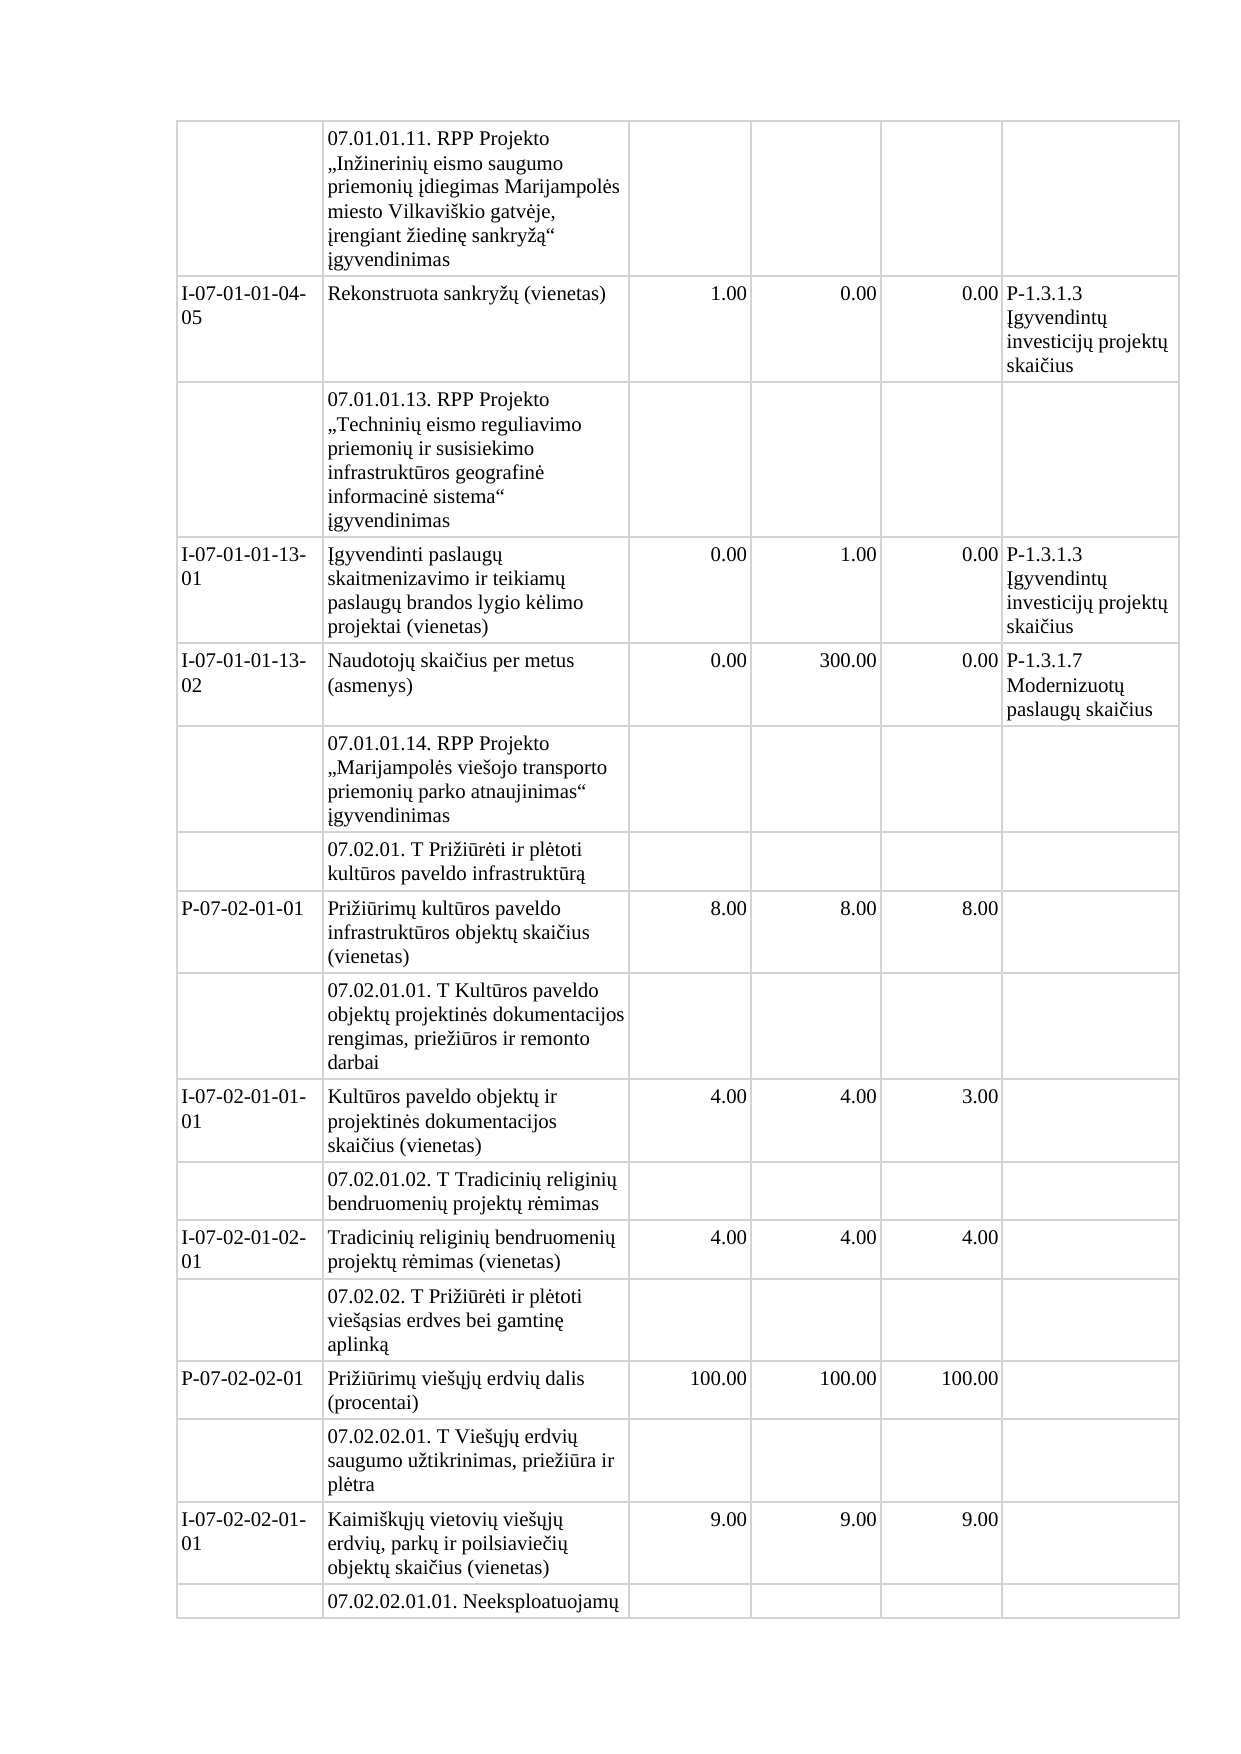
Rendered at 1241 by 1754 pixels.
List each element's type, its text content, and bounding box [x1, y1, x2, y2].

table_cell [630, 1420, 750, 1501]
table_cell [752, 122, 880, 275]
table_cell [882, 1280, 1001, 1360]
table_cell 07.02.01. T Prižiūrėti ir plėtoti kultūros paveldo infrastruktūrą [324, 833, 628, 889]
table_cell 07.02.02.01. T Viešųjų erdvių saugumo užtikrinimas, priežiūra ir plėtra [324, 1420, 628, 1501]
table_cell [630, 122, 750, 275]
table_cell Prižiūrimų viešųjų erdvių dalis (procentai) [324, 1362, 628, 1418]
table_cell [752, 892, 880, 972]
table_cell [752, 1221, 880, 1278]
table_cell [882, 1503, 1001, 1583]
table_cell [882, 1163, 1001, 1219]
table_cell [1003, 1221, 1178, 1278]
table_cell [882, 1420, 1001, 1501]
table_cell [1003, 833, 1178, 889]
table_cell 0.00 [882, 538, 1001, 642]
table_cell [178, 1221, 322, 1278]
table_cell 0.00 [630, 644, 750, 725]
table_cell [178, 1585, 322, 1617]
table_cell [630, 833, 750, 889]
table_cell [752, 538, 880, 642]
table_cell [178, 1080, 322, 1161]
table_cell 9.00 [882, 1503, 1001, 1583]
table_cell [178, 727, 322, 831]
table_cell Įgyvendinti paslaugų skaitmenizavimo ir teikiamų paslaugų brandos lygio kėlimo projektai (vienetas) [324, 538, 628, 642]
table_cell [752, 1280, 880, 1360]
table_cell [178, 277, 322, 381]
table_cell [1003, 1163, 1178, 1219]
table_cell [882, 974, 1001, 1078]
table_cell [1003, 383, 1178, 536]
table_cell [752, 1163, 880, 1219]
table_cell [630, 1420, 750, 1501]
table_cell [178, 1362, 322, 1418]
table_cell [178, 1420, 322, 1501]
table_cell [1003, 538, 1178, 642]
table_cell [630, 892, 750, 972]
table_cell [882, 1420, 1001, 1501]
table_cell 1.00 [630, 277, 750, 381]
table_cell [752, 727, 880, 831]
table_cell [324, 277, 628, 381]
table_cell [178, 1503, 322, 1583]
table_cell [1003, 1221, 1178, 1277]
table_cell [1003, 122, 1178, 275]
table_cell [1003, 833, 1178, 890]
table_cell 300.00 [752, 644, 880, 725]
table_cell [178, 892, 322, 972]
table_cell [1003, 1362, 1178, 1418]
table_cell [752, 1585, 880, 1617]
table_cell [324, 644, 628, 725]
table_cell [324, 1280, 628, 1360]
table_cell 0.00 [882, 644, 1001, 725]
table_cell [630, 1163, 750, 1219]
table_cell [630, 974, 750, 1078]
table_cell [752, 383, 880, 536]
table_cell [630, 1163, 750, 1219]
table_cell I-07-01-01-13-01 [178, 538, 322, 642]
table_cell P-07-02-02-01 [178, 1362, 322, 1418]
table_cell [1003, 1585, 1178, 1617]
table_cell 9.00 [752, 1503, 880, 1583]
table_cell 07.01.01.11. RPP Projekto „Inžinerinių eismo saugumo priemonių įdiegimas Marijampolės miesto Vilkaviškio gatvėje, įrengiant žiedinę sankryžą“ įgyvendinimas [324, 122, 628, 275]
table_cell [1003, 122, 1178, 275]
table_cell [1003, 892, 1178, 972]
table_cell [752, 974, 880, 1078]
table_cell [752, 383, 880, 536]
table_cell [752, 833, 880, 889]
table_cell [882, 833, 1001, 889]
table_cell [882, 1221, 1001, 1278]
table_cell 0.00 [752, 277, 880, 381]
table_cell [882, 1163, 1001, 1219]
table_cell 0.00 [630, 538, 750, 642]
table_cell [882, 727, 1001, 831]
table_cell 07.02.02.01.01. Neeksploatuojamų [324, 1585, 628, 1617]
table_cell [1003, 1080, 1178, 1161]
table_cell [178, 727, 322, 831]
table_cell [752, 1420, 880, 1501]
table_cell Rekonstruota sankryžų (vienetas) [324, 277, 628, 381]
table_cell [324, 974, 628, 1078]
table_cell I-07-02-01-01-01 [178, 1080, 322, 1161]
table_cell 100.00 [882, 1362, 1001, 1418]
table_cell [752, 727, 880, 831]
table_cell [178, 644, 322, 725]
table_cell [630, 974, 750, 1078]
table_cell [882, 383, 1001, 536]
table_cell [630, 1362, 750, 1418]
table_cell [752, 974, 880, 1078]
table_cell [630, 727, 750, 831]
table_cell 8.00 [630, 892, 750, 972]
table_cell [324, 1163, 628, 1219]
table_cell [630, 122, 750, 275]
table_cell [630, 1585, 750, 1617]
table_cell [752, 1420, 880, 1501]
table_cell Kultūros paveldo objektų ir projektinės dokumentacijos skaičius (vienetas) [324, 1080, 628, 1161]
table_cell [882, 1585, 1001, 1617]
table_cell [630, 383, 750, 536]
table_cell [882, 644, 1001, 725]
table_cell [630, 1585, 750, 1617]
table_cell I-07-01-01-13-02 [178, 644, 322, 725]
table_cell [1003, 1420, 1178, 1501]
table_cell 9.00 [630, 1503, 750, 1583]
table_cell [324, 1420, 628, 1501]
table_cell [324, 892, 628, 972]
table_cell [1003, 974, 1178, 1078]
table_cell Prižiūrimų kultūros paveldo infrastruktūros objektų skaičius (vienetas) [324, 892, 628, 972]
table_cell [630, 727, 750, 831]
table_cell [882, 122, 1001, 275]
table_cell [882, 538, 1001, 642]
table_cell [178, 1163, 322, 1219]
table_cell I-07-01-01-04-05 [178, 277, 322, 381]
table_cell [1003, 644, 1178, 725]
table_cell [178, 1163, 322, 1219]
table_cell [1003, 383, 1178, 536]
table_cell [882, 892, 1001, 972]
table_cell [630, 1503, 750, 1583]
table_cell [1003, 1362, 1178, 1418]
table_cell 8.00 [882, 892, 1001, 972]
table_cell [1003, 1280, 1178, 1360]
table_cell [752, 1585, 880, 1617]
table_cell I-07-02-01-02-01 [178, 1221, 322, 1277]
table_cell 07.01.01.13. RPP Projekto „Techninių eismo reguliavimo priemonių ir susisiekimo infrastruktūros geografinė informacinė sistema“ įgyvendinimas [324, 383, 628, 536]
table_cell [178, 833, 322, 890]
table_cell [1003, 1503, 1178, 1583]
table_cell [630, 1080, 750, 1161]
table_cell [178, 122, 322, 275]
table_cell Tradicinių religinių bendruomenių projektų rėmimas (vienetas) [324, 1221, 628, 1277]
table_cell 4.00 [630, 1080, 750, 1161]
table_cell [752, 1080, 880, 1161]
table_cell [630, 644, 750, 725]
table_cell [630, 833, 750, 890]
table_cell [752, 122, 880, 275]
table_cell [324, 1503, 628, 1583]
table_cell [752, 1503, 880, 1583]
table_cell [1003, 974, 1178, 1078]
table_cell [324, 122, 628, 275]
table_cell [630, 1280, 750, 1360]
table_cell 07.01.01.14. RPP Projekto „Marijampolės viešojo transporto priemonių parko atnaujinimas“ įgyvendinimas [324, 727, 628, 831]
table_cell [178, 538, 322, 642]
table_cell 8.00 [752, 892, 880, 972]
table_cell [1003, 1080, 1178, 1161]
table_cell [178, 1280, 322, 1360]
table_cell [630, 277, 750, 381]
table_cell [324, 1362, 628, 1418]
table_cell [324, 1585, 628, 1617]
table_cell P-1.3.1.3 Įgyvendintų investicijų projektų skaičius [1003, 538, 1178, 642]
table_cell [752, 644, 880, 725]
table_cell P-1.3.1.7 Modernizuotų paslaugų skaičius [1003, 644, 1178, 725]
table_cell [882, 1280, 1001, 1360]
table_cell 07.02.01.02. T Tradicinių religinių bendruomenių projektų rėmimas [324, 1163, 628, 1219]
table_cell [178, 1420, 322, 1501]
table_cell [178, 383, 322, 536]
table_cell [178, 122, 322, 275]
table_cell 3.00 [882, 1080, 1001, 1161]
table_cell P-07-02-01-01 [178, 892, 322, 972]
table_cell 100.00 [630, 1362, 750, 1418]
table_cell [178, 833, 322, 889]
table_cell 4.00 [752, 1080, 880, 1161]
table_cell I-07-02-02-01-01 [178, 1503, 322, 1583]
table_cell [1003, 1585, 1178, 1617]
table_cell [882, 974, 1001, 1078]
table_cell Naudotojų skaičius per metus (asmenys) [324, 644, 628, 725]
table_cell [882, 122, 1001, 275]
table_cell [1003, 727, 1178, 831]
table_cell [882, 833, 1001, 890]
table_cell 4.00 [882, 1221, 1001, 1277]
table_cell [324, 833, 628, 890]
table_cell Kaimiškųjų vietovių viešųjų erdvių, parkų ir poilsiaviečių objektų skaičius (vienetas) [324, 1503, 628, 1583]
table_cell [178, 974, 322, 1078]
table_cell [324, 727, 628, 831]
table_cell 100.00 [752, 1362, 880, 1418]
table_cell [882, 383, 1001, 536]
table_cell 4.00 [752, 1221, 880, 1277]
table_cell [1003, 727, 1178, 831]
table_cell [1003, 1503, 1178, 1583]
table_cell [1003, 1163, 1178, 1219]
table_cell [882, 277, 1001, 381]
table_cell [1003, 1420, 1178, 1501]
table_cell [752, 1163, 880, 1219]
table_cell [178, 974, 322, 1078]
table_cell [324, 1221, 628, 1278]
table_cell [1003, 1280, 1178, 1360]
table_cell [178, 1280, 322, 1360]
table_cell 0.00 [882, 277, 1001, 381]
table_cell 1.00 [752, 538, 880, 642]
table_cell [752, 1362, 880, 1418]
table_cell P-1.3.1.3 Įgyvendintų investicijų projektų skaičius [1003, 277, 1178, 381]
table_cell [324, 538, 628, 642]
table_cell [752, 1280, 880, 1360]
table_cell [630, 383, 750, 536]
table_cell [882, 1080, 1001, 1161]
table_cell [178, 383, 322, 536]
table_cell [1003, 277, 1178, 381]
table_cell [630, 1280, 750, 1360]
table_cell [882, 1585, 1001, 1617]
table_cell [324, 383, 628, 536]
table_cell [752, 277, 880, 381]
table_cell [882, 1362, 1001, 1418]
table_cell [1003, 892, 1178, 972]
table_cell 4.00 [630, 1221, 750, 1277]
table_cell [630, 538, 750, 642]
table_cell [178, 1585, 322, 1617]
table_cell [752, 833, 880, 890]
table_cell [630, 1221, 750, 1278]
table_cell [324, 1080, 628, 1161]
table_cell [882, 727, 1001, 831]
table_cell 07.02.01.01. T Kultūros paveldo objektų projektinės dokumentacijos rengimas, priežiūros ir remonto darbai [324, 974, 628, 1078]
table_cell 07.02.02. T Prižiūrėti ir plėtoti viešąsias erdves bei gamtinę aplinką [324, 1280, 628, 1360]
